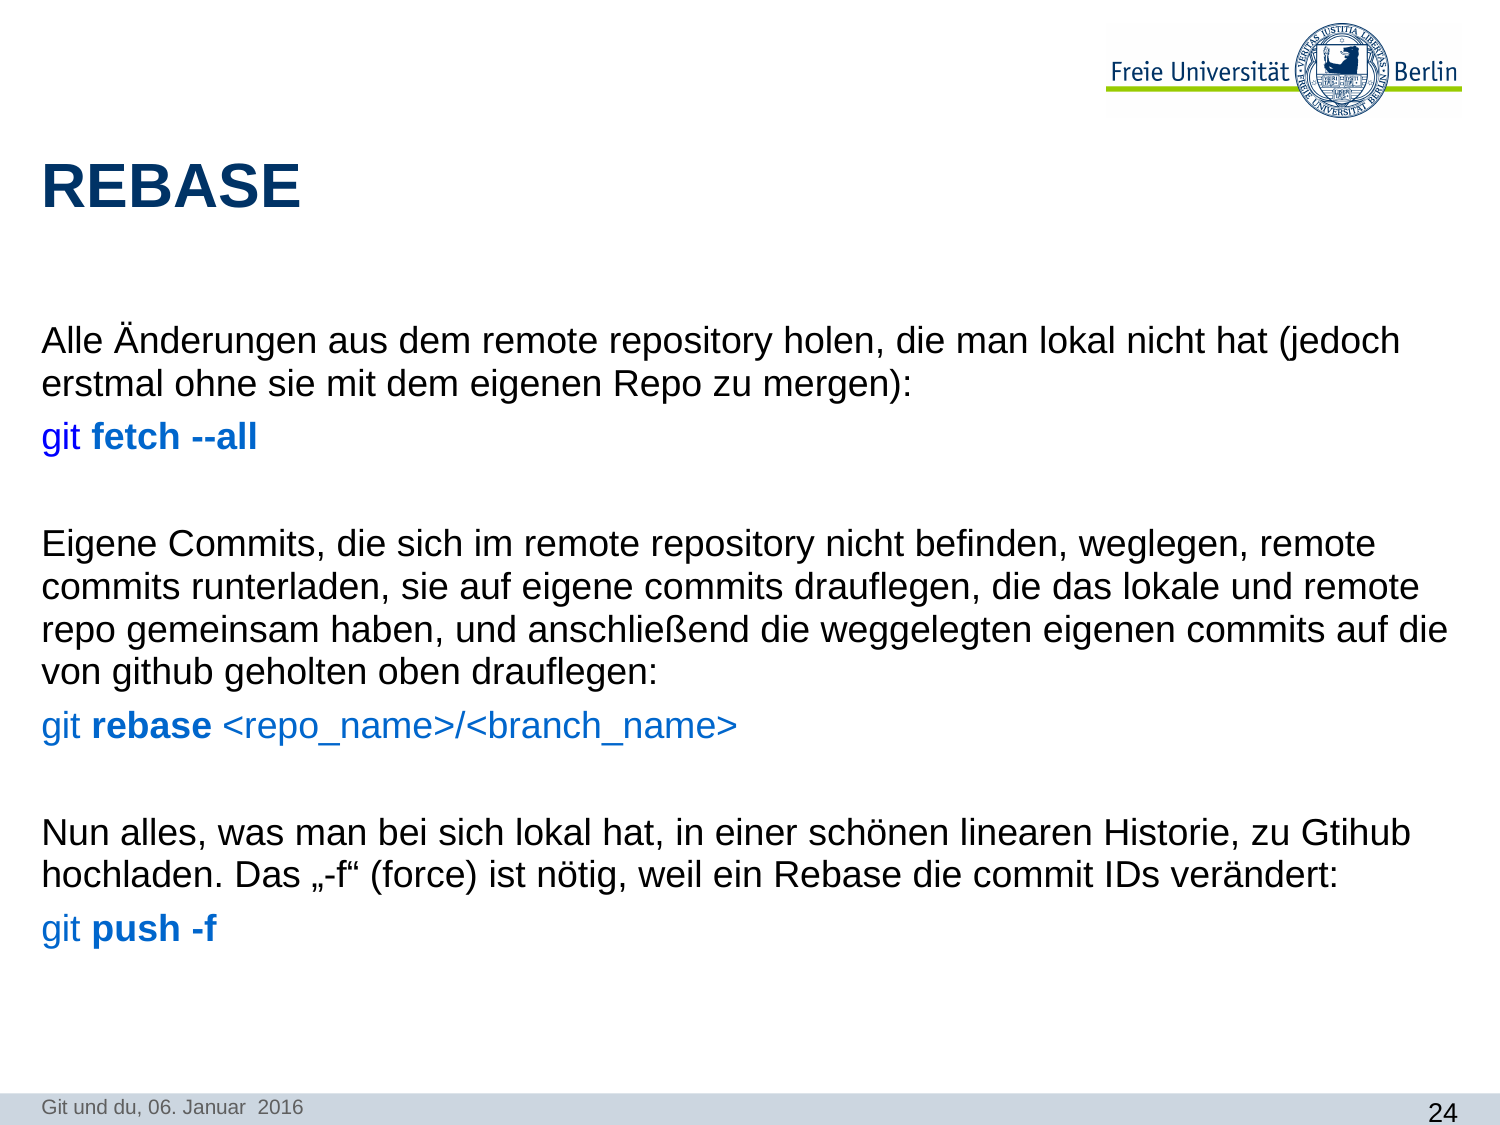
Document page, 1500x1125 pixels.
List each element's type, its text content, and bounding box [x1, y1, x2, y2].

title REBASE [41, 150, 1460, 221]
list Alle Änderungen aus dem remote repository holen, die man lokal nicht hat (jedoch erstmal ohne sie mit dem eigenen Repo zu mergen): git fetch --all Eigene Commits, die sich im remote repository nicht befinden, weglegen, remote commits runterladen, sie auf eigene commits drauflegen, die das lokale und remote repo gemeinsam haben, und anschließend die weggelegten eigenen commits auf die von github geholten oben drauflegen: git rebase <repo_name>/<branch_name> Nun alles, was man bei sich lokal hat, in einer schönen linearen Historie, zu Gtihub hochladen. Das „-f“ (force) ist nötig, weil ein Rebase die commit IDs verändert: git push -f [41, 265, 1460, 1064]
picture [1106, 23, 1462, 118]
